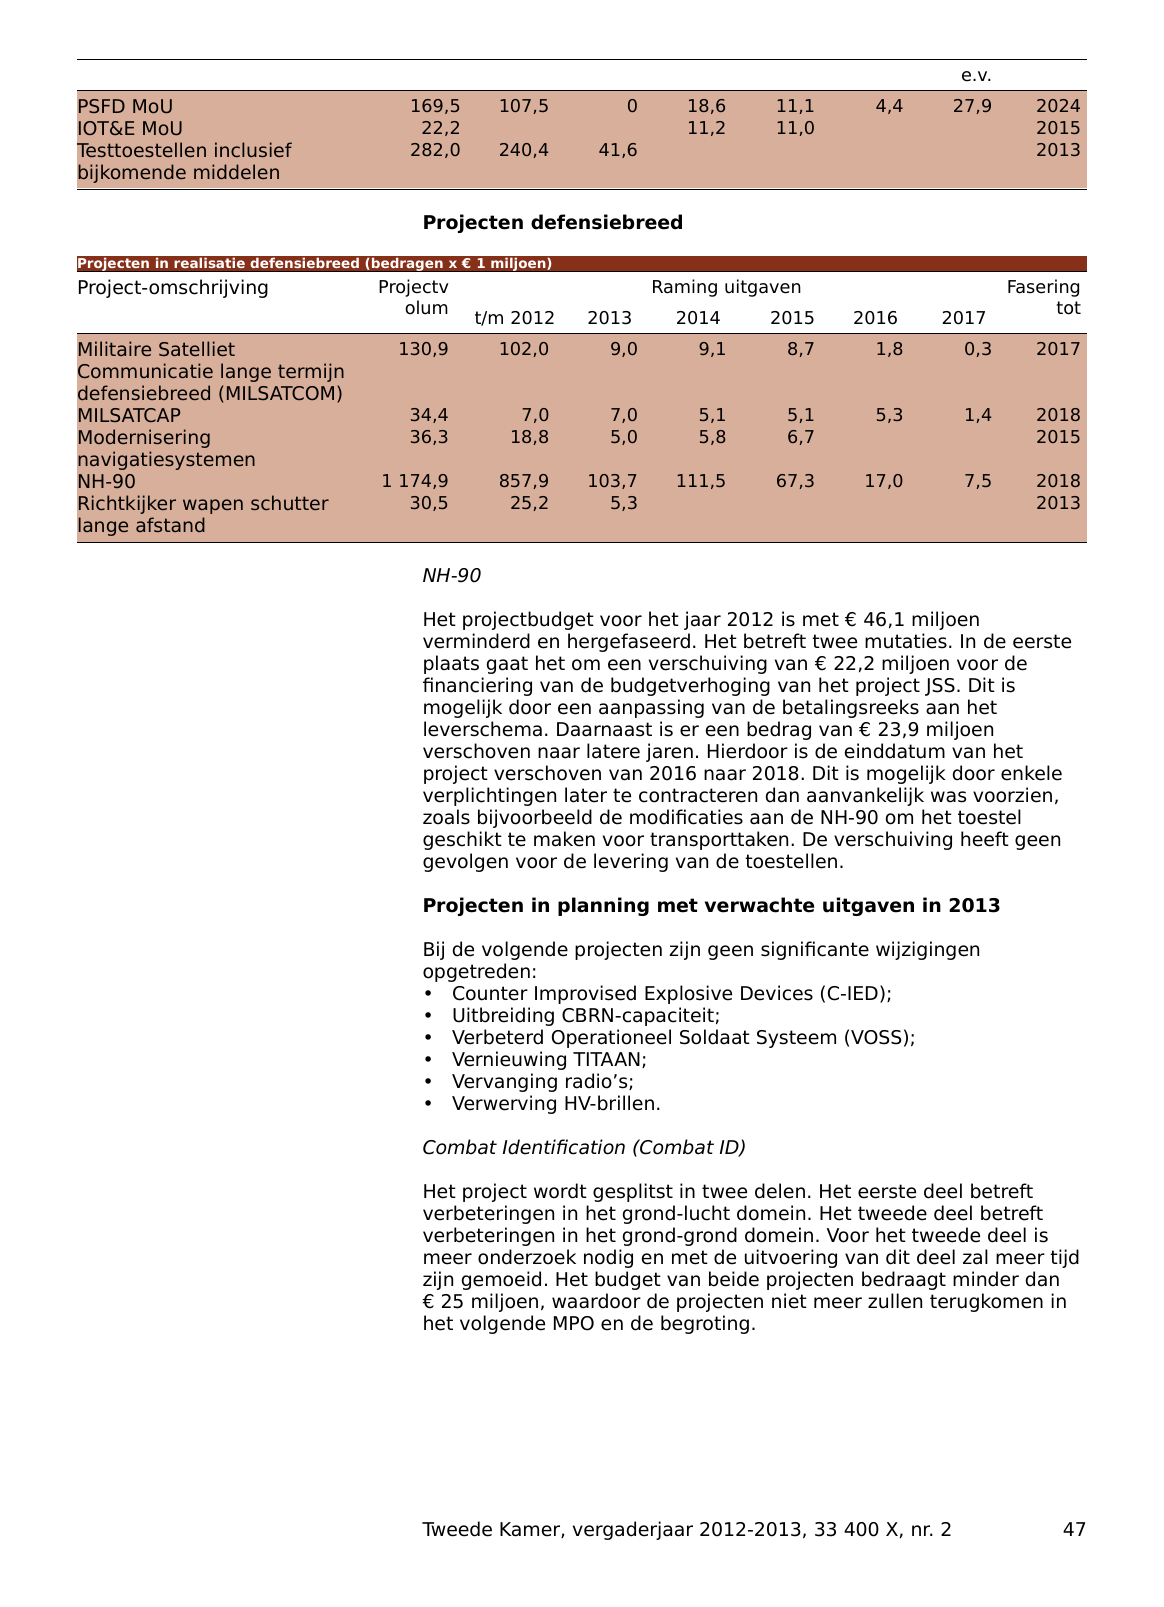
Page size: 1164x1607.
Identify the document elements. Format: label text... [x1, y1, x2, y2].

table_cell 7,0 [555, 405, 644, 427]
table_cell IOT&E MoU [77, 118, 378, 140]
table_cell 2018 [998, 471, 1087, 493]
table_cell 9,1 [644, 334, 732, 405]
table_cell MILSATCAP [77, 405, 366, 427]
subtitle Projecten in planning met verwachte uitgaven in 2013 [422, 895, 1087, 917]
subtitle NH-90 [422, 565, 1087, 587]
table_cell 11,1 [732, 91, 821, 118]
table_cell 2015 [998, 118, 1087, 140]
table_cell 102,0 [455, 334, 555, 405]
text • Vervanging radio’s; [422, 1071, 1087, 1093]
table_cell [732, 140, 821, 188]
table_cell 107,5 [466, 91, 555, 118]
table_cell 4,4 [821, 91, 909, 118]
table_cell 18,8 [455, 427, 555, 471]
table_cell 2015 [732, 302, 821, 333]
table_cell 130,9 [366, 334, 455, 405]
table_cell 27,9 [909, 91, 998, 118]
table_cell 18,6 [644, 91, 732, 118]
table_cell [909, 118, 998, 140]
table_cell 11,2 [644, 118, 732, 140]
table_cell [555, 118, 644, 140]
table_cell [555, 60, 644, 90]
text • Counter Improvised Explosive Devices (C-IED); [422, 983, 1087, 1005]
table_cell 1,8 [821, 334, 909, 405]
table_cell 7,5 [909, 471, 998, 493]
table_cell Raming uitgaven [455, 272, 998, 302]
table_cell 2018 [998, 405, 1087, 427]
table_cell [909, 140, 998, 188]
table_cell 0,3 [909, 334, 998, 405]
table_cell 5,3 [821, 405, 909, 427]
table_cell 30,5 [366, 493, 455, 542]
table_cell Militaire Satelliet Communicatie lange termijn defensiebreed (MILSATCOM) [77, 334, 366, 405]
table_cell [644, 60, 732, 90]
table_cell [644, 493, 732, 542]
table_cell 111,5 [644, 471, 732, 493]
table_cell 2024 [998, 91, 1087, 118]
table_cell 0 [555, 91, 644, 118]
text • Vernieuwing TITAAN; [422, 1049, 1087, 1071]
table_cell 11,0 [732, 118, 821, 140]
table_header Projecten in realisatie defensiebreed (bedragen x € 1 miljoen) [77, 256, 1087, 271]
table_cell 5,1 [732, 405, 821, 427]
table_cell 2016 [821, 302, 909, 333]
text • Verwerving HV-brillen. [422, 1093, 1087, 1115]
table_cell 1 174,9 [366, 471, 455, 493]
table_cell 41,6 [555, 140, 644, 188]
table_cell 2013 [998, 140, 1087, 188]
table_cell 5,8 [644, 427, 732, 471]
table_cell Fasering tot [998, 272, 1087, 333]
table_cell 169,5 [378, 91, 466, 118]
table_cell [998, 60, 1087, 90]
table_cell 857,9 [455, 471, 555, 493]
table_cell e.v. [909, 60, 998, 90]
table_cell [821, 493, 909, 542]
table_cell Project-omschrijving [77, 272, 366, 333]
table_cell 34,4 [366, 405, 455, 427]
table_cell 6,7 [732, 427, 821, 471]
table_cell NH-90 [77, 471, 366, 493]
table_cell 2014 [644, 302, 732, 333]
table_cell [466, 118, 555, 140]
subtitle Combat Identification (Combat ID) [422, 1137, 1087, 1159]
table_cell 17,0 [821, 471, 909, 493]
table_cell 2015 [998, 427, 1087, 471]
table_cell 25,2 [455, 493, 555, 542]
table_cell 240,4 [466, 140, 555, 188]
table_cell [77, 60, 378, 90]
table_cell Projectvolum [366, 272, 455, 333]
table_cell Testtoestellen inclusief bijkomende middelen [77, 140, 378, 188]
table_cell 67,3 [732, 471, 821, 493]
text Het projectbudget voor het jaar 2012 is met € 46,1 miljoen verminderd en hergefaseerd. Het betreft twee mutaties. In de eerste plaats gaat het om een verschuiving van € 22,2 miljoen voor de financiering van de budgetverhoging van het project JSS. Dit is mogelijk door een aanpassing van de betalingsreeks aan het leverschema. Daarnaast is er een bedrag van € 23,9 miljoen verschoven naar latere jaren. Hierdoor is de einddatum van het project verschoven van 2016 naar 2018. Dit is mogelijk door enkele verplichtingen later te contracteren dan aanvankelijk was voorzien, zoals bijvoorbeeld de modificaties aan de NH-90 om het toestel geschikt te maken voor transporttaken. De verschuiving heeft geen gevolgen voor de levering van de toestellen. [422, 609, 1087, 873]
table_cell 36,3 [366, 427, 455, 471]
table_cell 9,0 [555, 334, 644, 405]
table_cell [732, 60, 821, 90]
table_cell Modernisering navigatiesystemen [77, 427, 366, 471]
table_cell [378, 60, 466, 90]
table_cell 5,3 [555, 493, 644, 542]
table_cell 7,0 [455, 405, 555, 427]
table_cell [821, 118, 909, 140]
table_cell 2013 [998, 493, 1087, 542]
text • Verbeterd Operationeel Soldaat Systeem (VOSS); [422, 1027, 1087, 1049]
table_cell PSFD MoU [77, 91, 378, 118]
subtitle Projecten defensiebreed [422, 212, 1087, 234]
table_cell 8,7 [732, 334, 821, 405]
text Bij de volgende projecten zijn geen significante wijzigingen opgetreden: [422, 939, 1087, 983]
table_cell 1,4 [909, 405, 998, 427]
text • Uitbreiding CBRN-capaciteit; [422, 1005, 1087, 1027]
table_cell 22,2 [378, 118, 466, 140]
table_cell 2017 [998, 334, 1087, 405]
table_cell [821, 140, 909, 188]
table_cell 2013 [555, 302, 644, 333]
table_cell [732, 493, 821, 542]
table_cell [909, 493, 998, 542]
table_cell t/m 2012 [455, 302, 555, 333]
table_cell [466, 60, 555, 90]
table_cell 2017 [909, 302, 998, 333]
table_cell 282,0 [378, 140, 466, 188]
table_cell [821, 427, 909, 471]
table_cell [644, 140, 732, 188]
table_cell Richtkijker wapen schutter lange afstand [77, 493, 366, 542]
text Het project wordt gesplitst in twee delen. Het eerste deel betreft verbeteringen in het grond-lucht domein. Het tweede deel betreft verbeteringen in het grond-grond domein. Voor het tweede deel is meer onderzoek nodig en met de uitvoering van dit deel zal meer tijd zijn gemoeid. Het budget van beide projecten bedraagt minder dan € 25 miljoen, waardoor de projecten niet meer zullen terugkomen in het volgende MPO en de begroting. [422, 1181, 1087, 1335]
table_cell 103,7 [555, 471, 644, 493]
table_cell 5,1 [644, 405, 732, 427]
table_cell 5,0 [555, 427, 644, 471]
table_cell [821, 60, 909, 90]
table_cell [909, 427, 998, 471]
